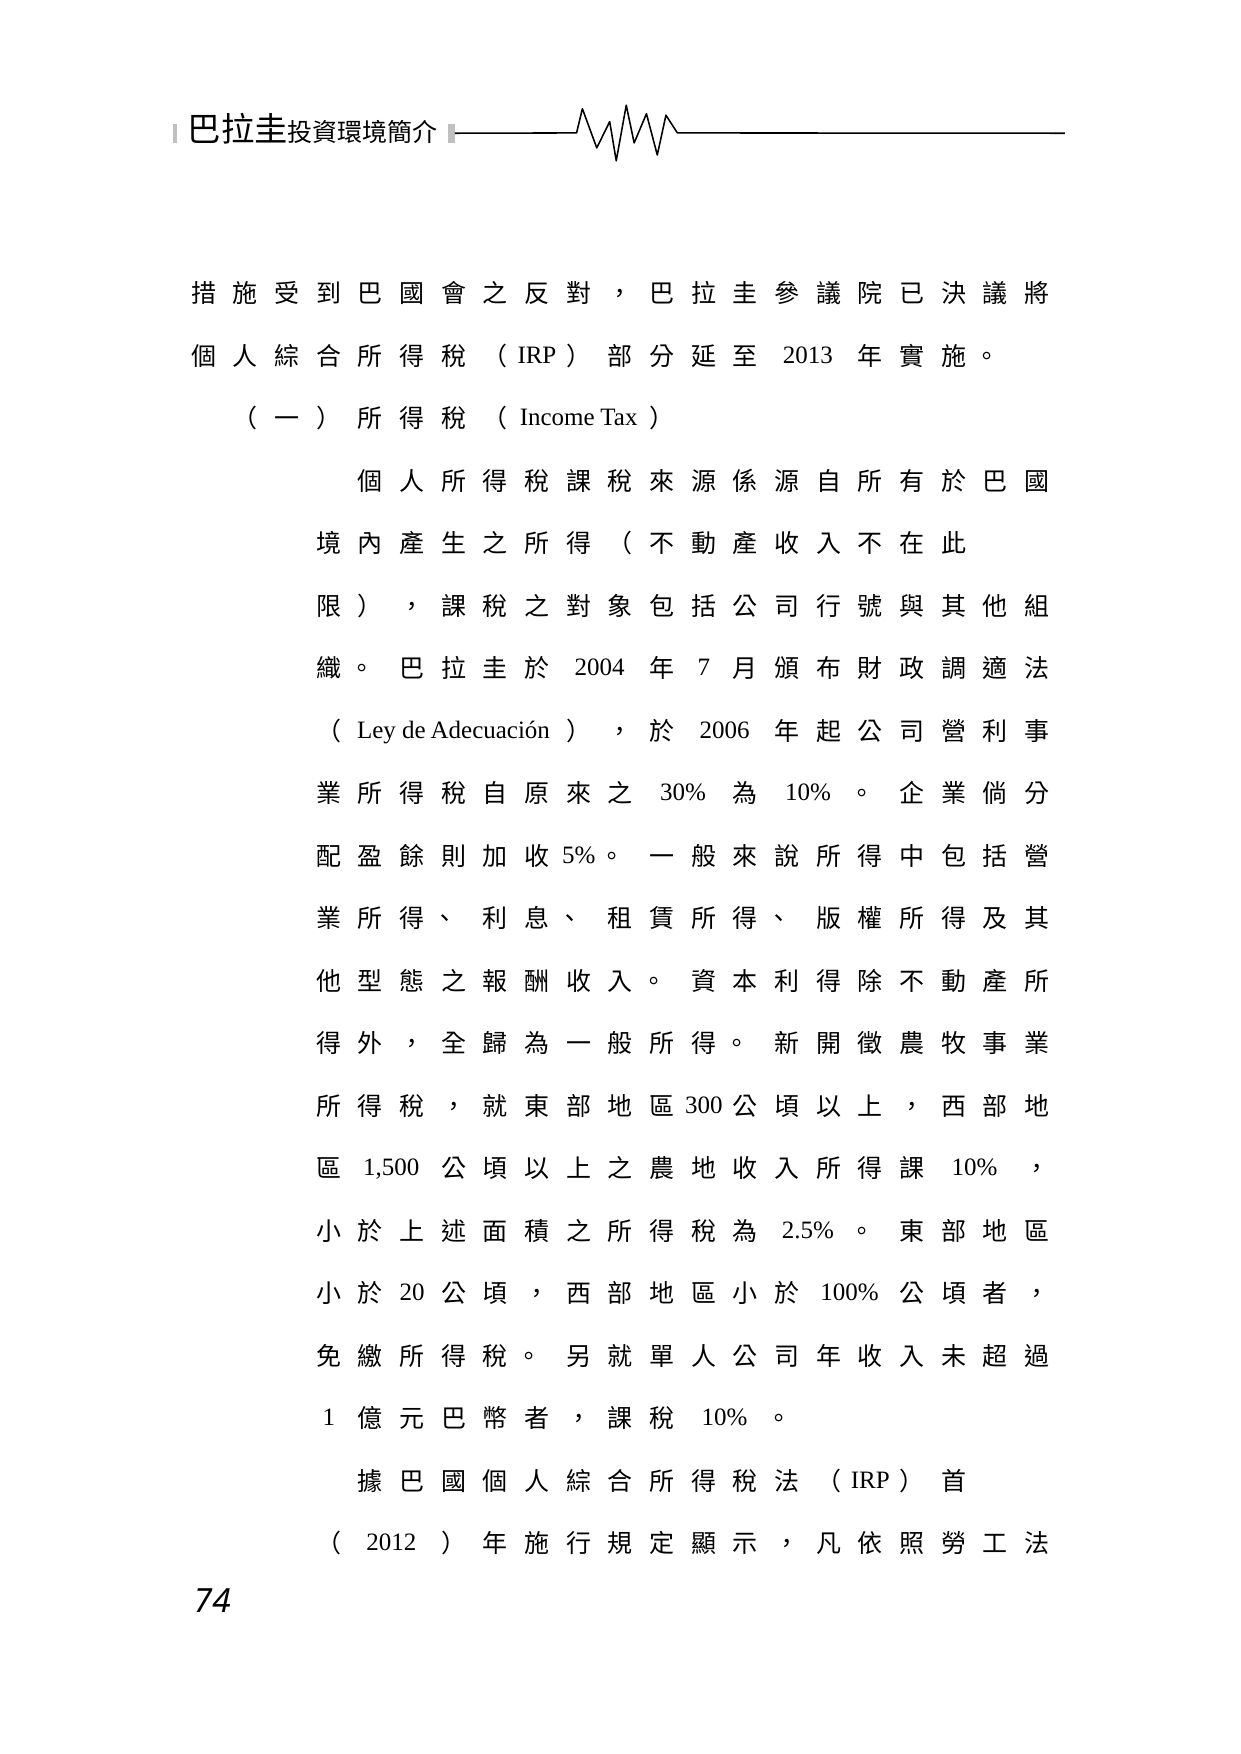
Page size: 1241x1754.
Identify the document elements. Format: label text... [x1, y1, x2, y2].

text 據巴國個人綜合所得稅法（IRP）首（2012）年施行規定顯示，凡依照勞工法 [281, 1438, 1058, 1563]
text 措施受到巴國會之反對，巴拉圭參議院已決議將個人綜合所得稅（IRP）部分延至2013年實施。 [183, 250, 1058, 375]
text （一）所得稅（Income Tax） [207, 375, 1058, 438]
text 個人所得稅課稅來源係源自所有於巴國境內產生之所得（不動產收入不在此限），課稅之對象包括公司行號與其他組織。巴拉圭於2004年7月頒布財政調適法（Ley de Adecuación），於2006年起公司營利事業所得稅自原來之30%為10%。企業倘分配盈餘則加收5%。一般來說所得中包括營業所得、利息、租賃所得、版權所得及其他型態之報酬收入。資本利得除不動產所得外，全歸為一般所得。新開徵農牧事業所得稅，就東部地區300公頃以上，西部地區1,500公頃以上之農地收入所得課10%，小於上述面積之所得稅為2.5%。東部地區小於20公頃，西部地區小於100%公頃者，免繳所得稅。另就單人公司年收入未超過1億元巴幣者，課稅10%。 [281, 438, 1058, 1438]
